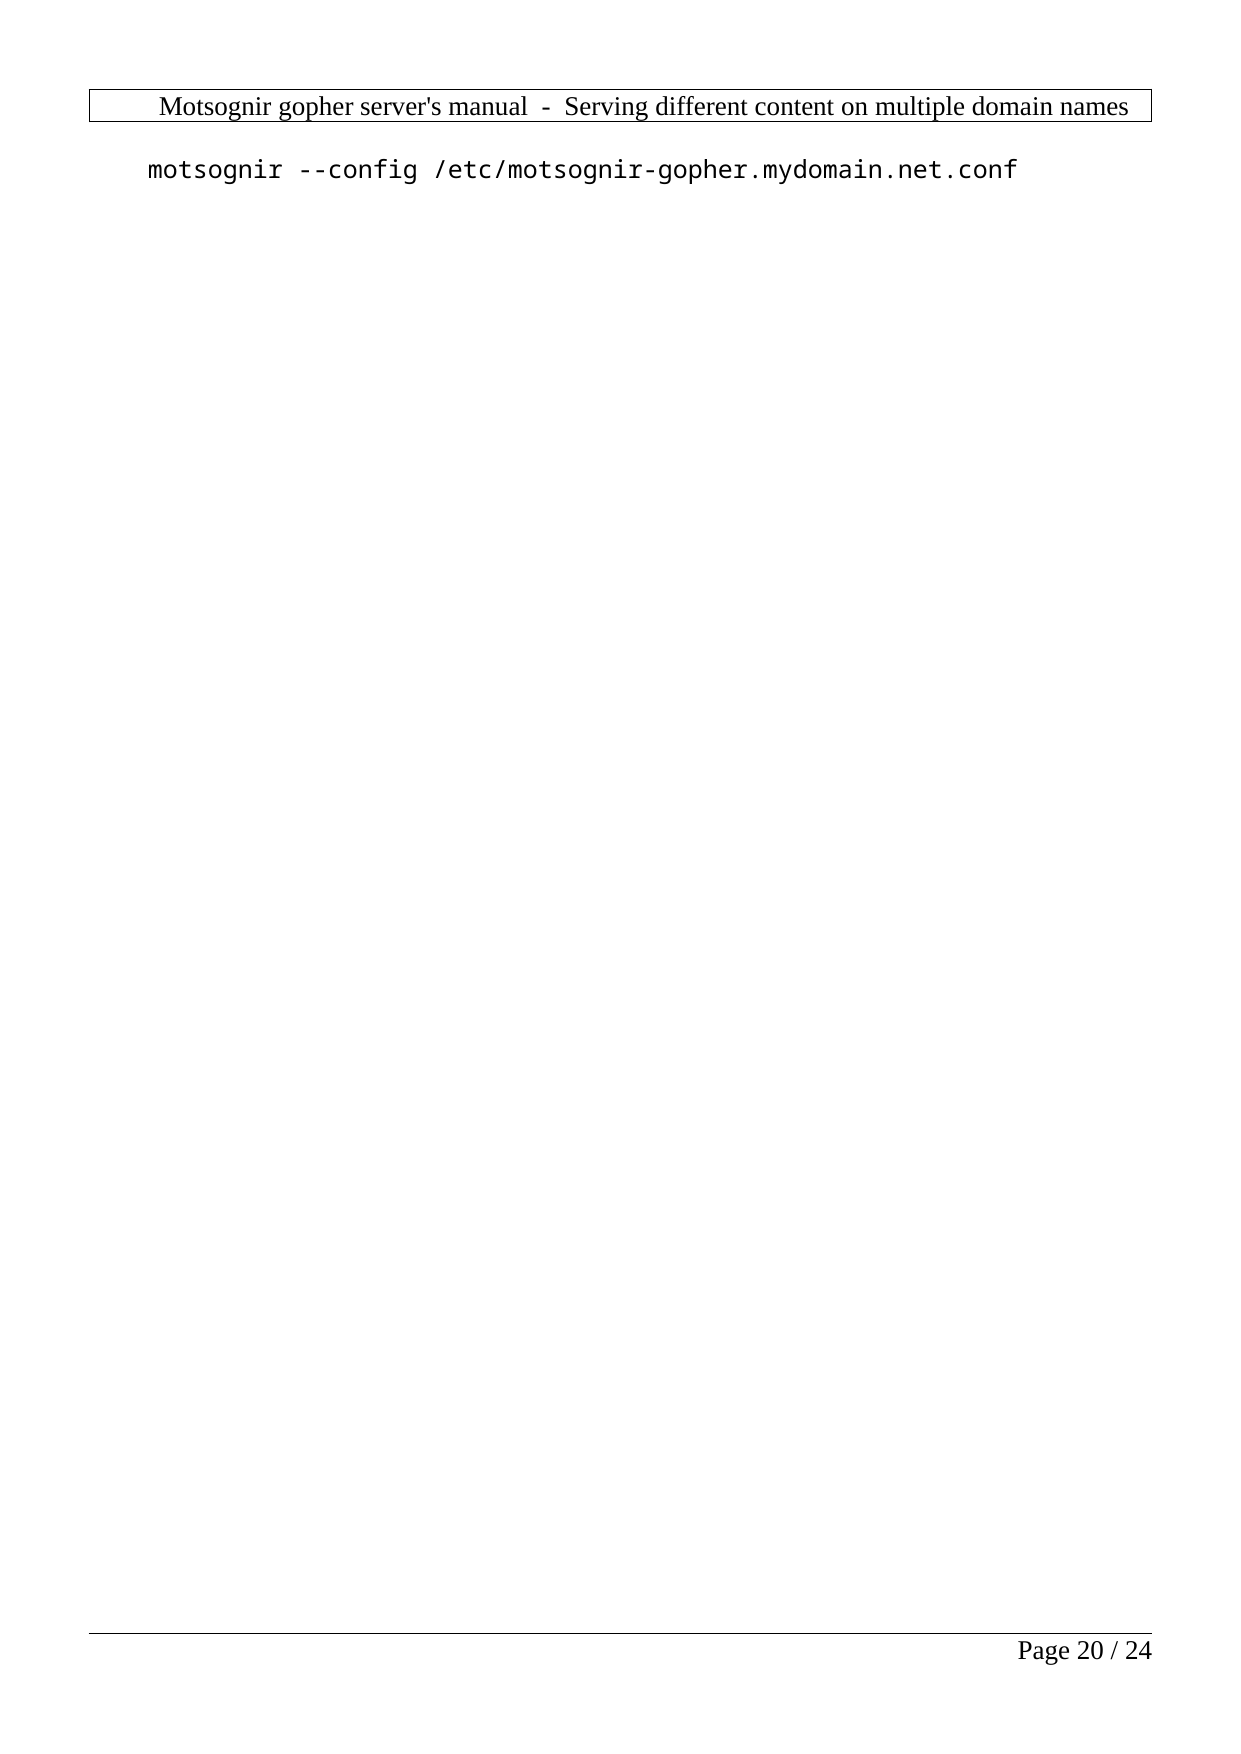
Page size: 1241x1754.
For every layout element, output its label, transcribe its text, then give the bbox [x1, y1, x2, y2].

text motsognir --config /etc/motsognir-gopher.mydomain.net.conf [148, 152, 1152, 186]
